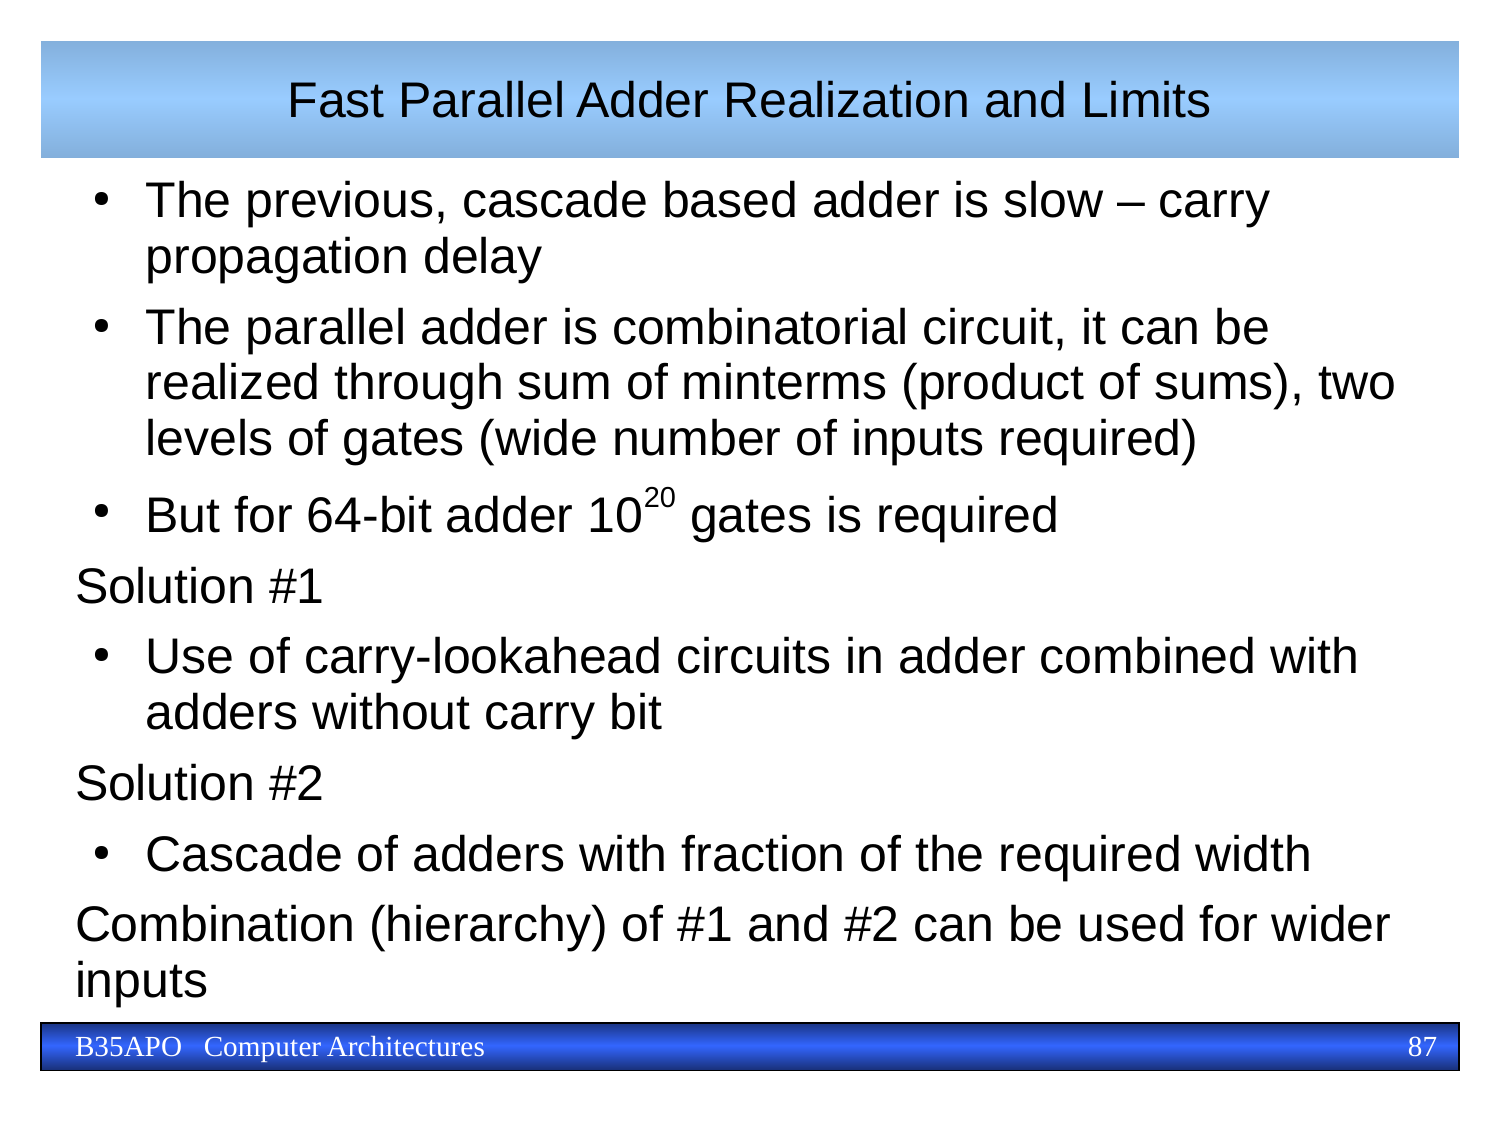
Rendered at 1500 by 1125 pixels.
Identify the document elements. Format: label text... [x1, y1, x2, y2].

title Fast Parallel Adder Realization and Limits [41, 41, 1459, 158]
list The previous, cascade based adder is slow – carry propagation delay The parallel adder is combinatorial circuit, it can be realized through sum of minterms (product of sums), two levels of gates (wide number of inputs required) But for 64-bit adder 1020 gates is required Solution #1 Use of carry-lookahead circuits in adder combined with adders without carry bit Solution #2 Cascade of adders with fraction of the required width Combination (hierarchy) of #1 and #2 can be used for wider inputs [75, 172, 1426, 1013]
